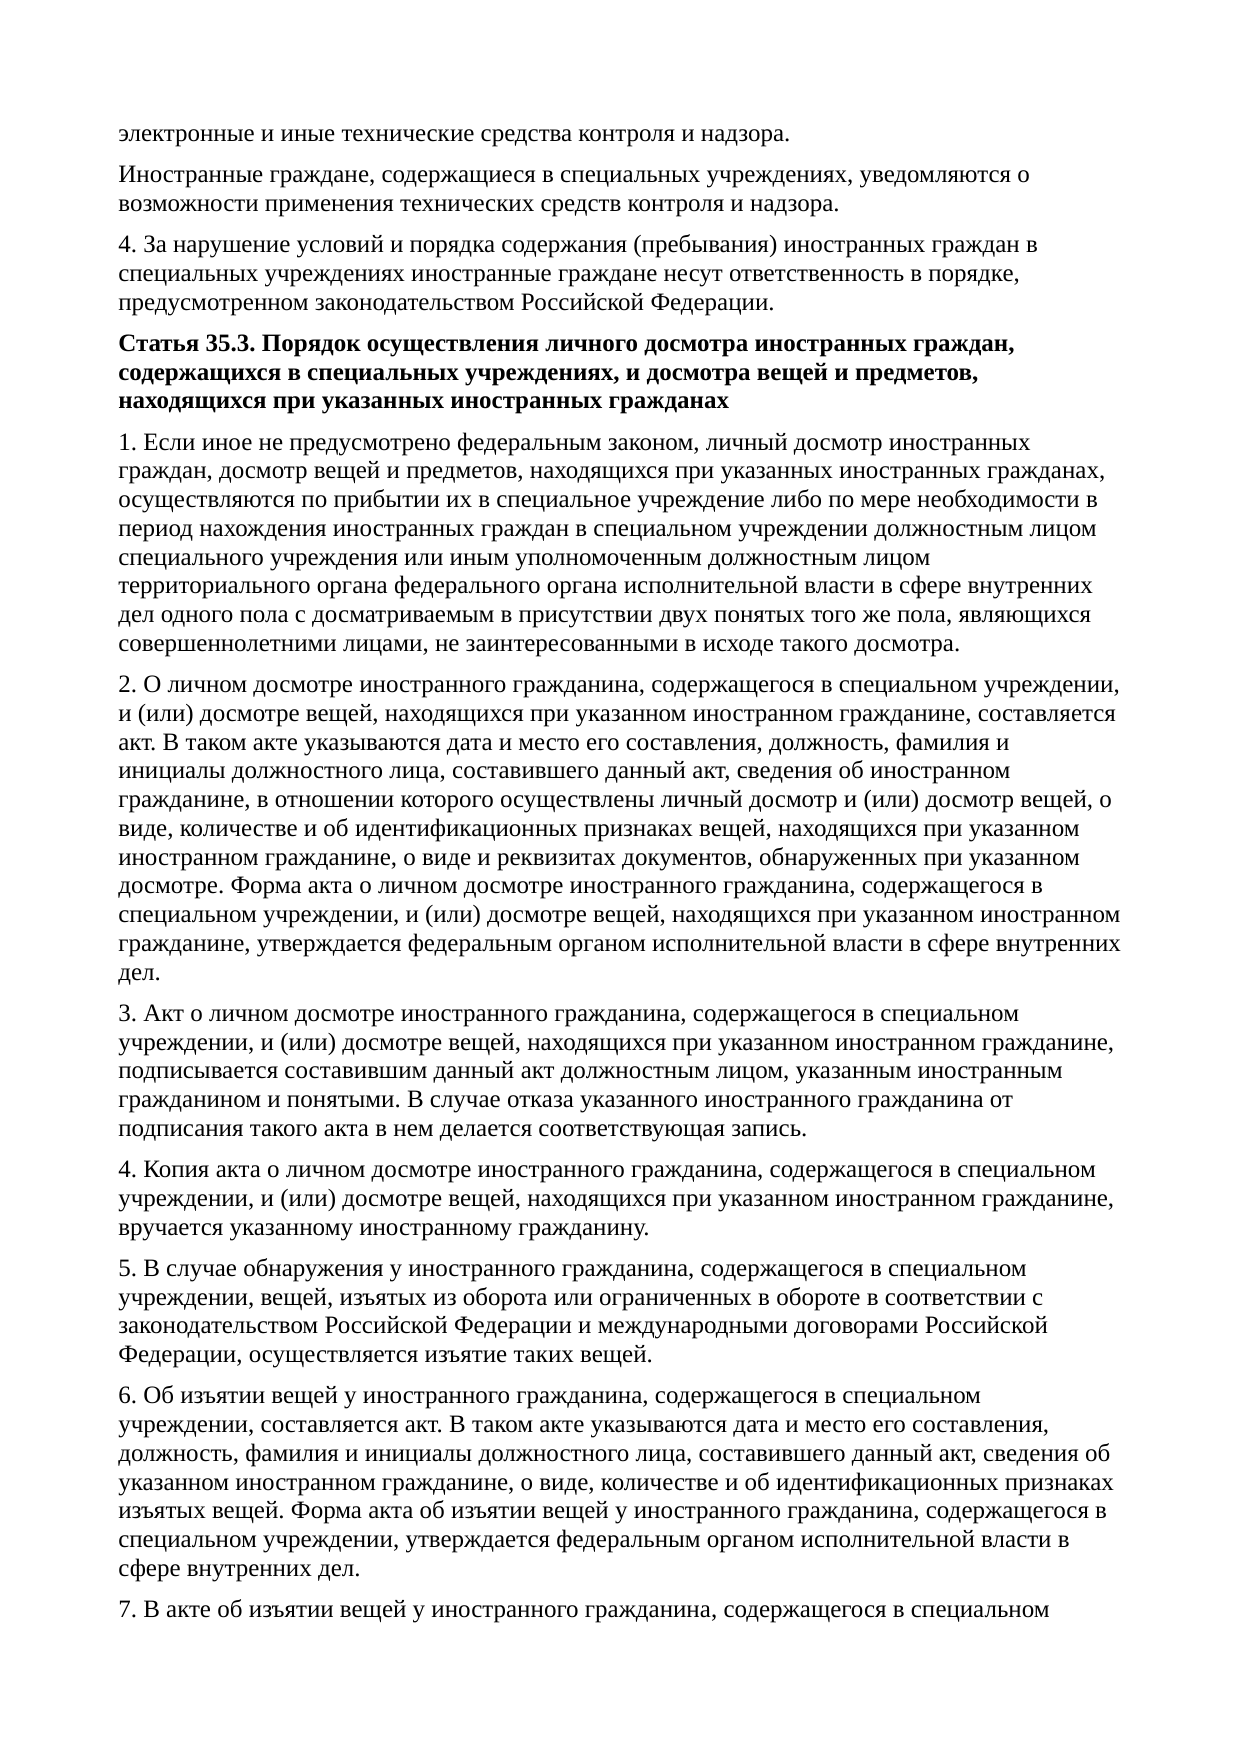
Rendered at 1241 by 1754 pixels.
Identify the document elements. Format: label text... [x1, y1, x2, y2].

text 7. В акте об изъятии вещей у иностранного гражданина, содержащегося в специальном [118, 1594, 1122, 1623]
text 1. Если иное не предусмотрено федеральным законом, личный досмотр иностранных граждан, досмотр вещей и предметов, находящихся при указанных иностранных гражданах, осуществляются по прибытии их в специальное учреждение либо по мере необходимости в период нахождения иностранных граждан в специальном учреждении должностным лицом специального учреждения или иным уполномоченным должностным лицом территориального органа федерального органа исполнительной власти в сфере внутренних дел одного пола с досматриваемым в присутствии двух понятых того же пола, являющихся совершеннолетними лицами, не заинтересованными в исходе такого досмотра. [118, 427, 1122, 657]
text 4. За нарушение условий и порядка содержания (пребывания) иностранных граждан в специальных учреждениях иностранные граждане несут ответственность в порядке, предусмотренном законодательством Российской Федерации. [118, 229, 1122, 316]
text 5. В случае обнаружения у иностранного гражданина, содержащегося в специальном учреждении, вещей, изъятых из оборота или ограниченных в обороте в соответствии с законодательством Российской Федерации и международными договорами Российской Федерации, осуществляется изъятие таких вещей. [118, 1253, 1122, 1368]
text Статья 35.3. Порядок осуществления личного досмотра иностранных граждан, содержащихся в специальных учреждениях, и досмотра вещей и предметов, находящихся при указанных иностранных гражданах [118, 328, 1122, 414]
text 4. Копия акта о личном досмотре иностранного гражданина, содержащегося в специальном учреждении, и (или) досмотре вещей, находящихся при указанном иностранном гражданине, вручается указанному иностранному гражданину. [118, 1154, 1122, 1241]
text Иностранные граждане, содержащиеся в специальных учреждениях, уведомляются о возможности применения технических средств контроля и надзора. [118, 159, 1122, 217]
text 3. Акт о личном досмотре иностранного гражданина, содержащегося в специальном учреждении, и (или) досмотре вещей, находящихся при указанном иностранном гражданине, подписывается составившим данный акт должностным лицом, указанным иностранным гражданином и понятыми. В случае отказа указанного иностранного гражданина от подписания такого акта в нем делается соответствующая запись. [118, 998, 1122, 1142]
text 2. О личном досмотре иностранного гражданина, содержащегося в специальном учреждении, и (или) досмотре вещей, находящихся при указанном иностранном гражданине, составляется акт. В таком акте указываются дата и место его составления, должность, фамилия и инициалы должностного лица, составившего данный акт, сведения об иностранном гражданине, в отношении которого осуществлены личный досмотр и (или) досмотр вещей, о виде, количестве и об идентификационных признаках вещей, находящихся при указанном иностранном гражданине, о виде и реквизитах документов, обнаруженных при указанном досмотре. Форма акта о личном досмотре иностранного гражданина, содержащегося в специальном учреждении, и (или) досмотре вещей, находящихся при указанном иностранном гражданине, утверждается федеральным органом исполнительной власти в сфере внутренних дел. [118, 669, 1122, 986]
text электронные и иные технические средства контроля и надзора. [118, 118, 1122, 147]
text 6. Об изъятии вещей у иностранного гражданина, содержащегося в специальном учреждении, составляется акт. В таком акте указываются дата и место его составления, должность, фамилия и инициалы должностного лица, составившего данный акт, сведения об указанном иностранном гражданине, о виде, количестве и об идентификационных признаках изъятых вещей. Форма акта об изъятии вещей у иностранного гражданина, содержащегося в специальном учреждении, утверждается федеральным органом исполнительной власти в сфере внутренних дел. [118, 1381, 1122, 1582]
